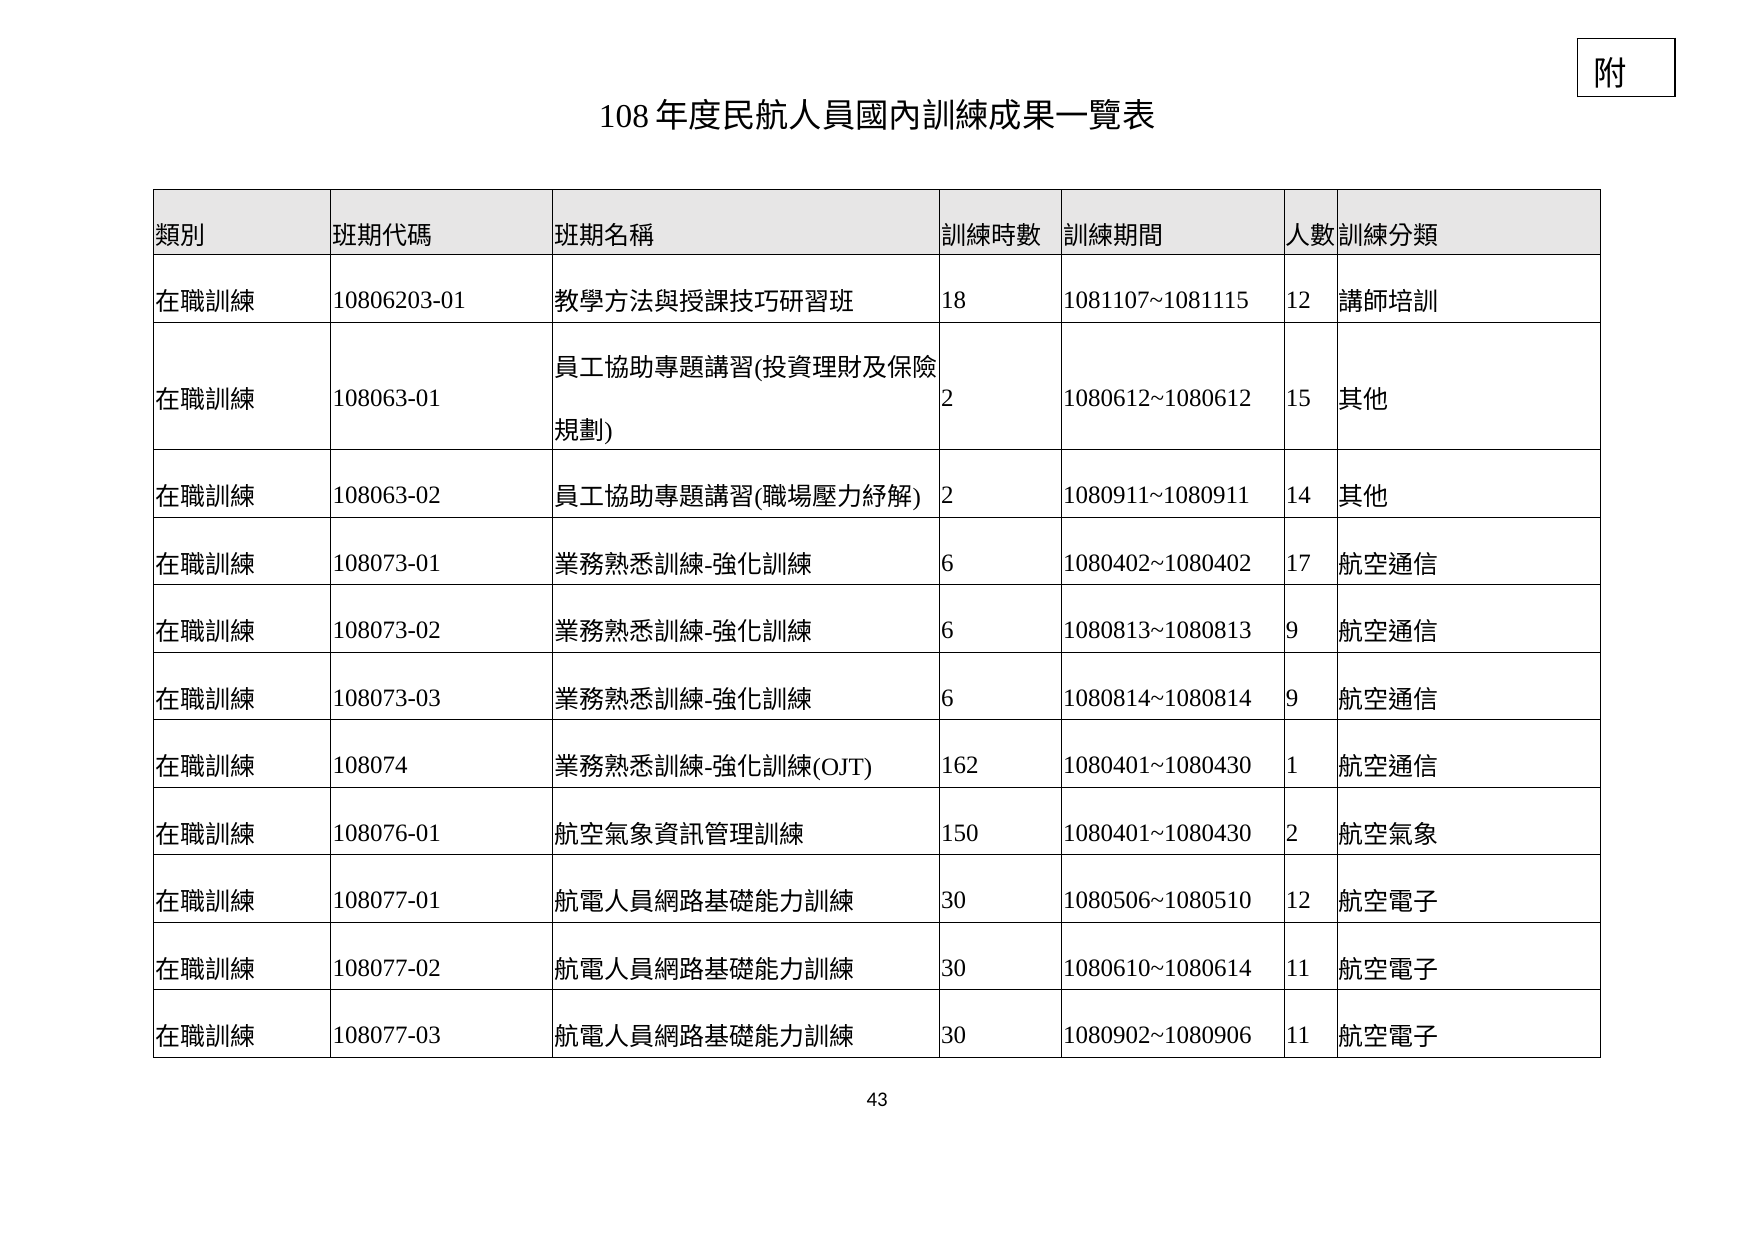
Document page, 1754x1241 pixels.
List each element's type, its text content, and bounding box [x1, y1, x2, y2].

table_cell 108063-01 [331, 323, 552, 449]
table_cell 2 [1285, 788, 1337, 854]
table_cell 10806203-01 [331, 255, 552, 322]
table_cell 2 [940, 323, 1061, 449]
table_cell 航空電子 [1338, 990, 1600, 1057]
table_cell 航空通信 [1338, 518, 1600, 584]
table_cell 在職訓練 [154, 450, 330, 517]
table_cell 1080402~1080402 [1062, 518, 1284, 584]
table_cell 1080911~1080911 [1062, 450, 1284, 517]
table_cell 1080612~1080612 [1062, 323, 1284, 449]
table_cell 業務熟悉訓練-強化訓練(OJT) [553, 720, 939, 787]
table_cell 航空通信 [1338, 585, 1600, 652]
table_cell 在職訓練 [154, 255, 330, 322]
table_header 人數 [1285, 190, 1337, 254]
table_cell 業務熟悉訓練-強化訓練 [553, 585, 939, 652]
table_cell 1080902~1080906 [1062, 990, 1284, 1057]
table_cell 108073-03 [331, 653, 552, 719]
table_cell 108063-02 [331, 450, 552, 517]
table_cell 9 [1285, 653, 1337, 719]
table_cell 1080610~1080614 [1062, 923, 1284, 989]
table_cell 在職訓練 [154, 855, 330, 922]
table_cell 108077-03 [331, 990, 552, 1057]
table_cell 108077-01 [331, 855, 552, 922]
table_cell 航空氣象資訊管理訓練 [553, 788, 939, 854]
table_header 訓練期間 [1062, 190, 1284, 254]
table_cell 講師培訓 [1338, 255, 1600, 322]
table_cell 12 [1285, 855, 1337, 922]
table_cell 航空電子 [1338, 923, 1600, 989]
table_cell 18 [940, 255, 1061, 322]
table_cell 162 [940, 720, 1061, 787]
table_cell 108074 [331, 720, 552, 787]
table_cell 航電人員網路基礎能力訓練 [553, 923, 939, 989]
table_cell 108073-02 [331, 585, 552, 652]
table_cell 航電人員網路基礎能力訓練 [553, 990, 939, 1057]
table_cell 航空電子 [1338, 855, 1600, 922]
table_header 班期名稱 [553, 190, 939, 254]
table_cell 1080401~1080430 [1062, 788, 1284, 854]
table_cell 航空通信 [1338, 720, 1600, 787]
table_cell 1080813~1080813 [1062, 585, 1284, 652]
table_cell 108073-01 [331, 518, 552, 584]
table_cell 其他 [1338, 450, 1600, 517]
table_cell 在職訓練 [154, 518, 330, 584]
table_header 訓練分類 [1338, 190, 1600, 254]
table_cell 業務熟悉訓練-強化訓練 [553, 518, 939, 584]
table_header 班期代碼 [331, 190, 552, 254]
table_cell 在職訓練 [154, 923, 330, 989]
table_cell 9 [1285, 585, 1337, 652]
table_cell 員工協助專題講習(投資理財及保險規劃) [553, 323, 939, 449]
table_cell 航空氣象 [1338, 788, 1600, 854]
table_cell 1081107~1081115 [1062, 255, 1284, 322]
table_cell 1080506~1080510 [1062, 855, 1284, 922]
table_cell 2 [940, 450, 1061, 517]
table_cell 15 [1285, 323, 1337, 449]
table_cell 150 [940, 788, 1061, 854]
table_cell 其他 [1338, 323, 1600, 449]
table_cell 1080401~1080430 [1062, 720, 1284, 787]
table_cell 在職訓練 [154, 323, 330, 449]
table_cell 在職訓練 [154, 788, 330, 854]
table_cell 航空通信 [1338, 653, 1600, 719]
table_cell 在職訓練 [154, 585, 330, 652]
table_cell 30 [940, 855, 1061, 922]
table_cell 30 [940, 990, 1061, 1057]
table_cell 6 [940, 518, 1061, 584]
table_cell 108077-02 [331, 923, 552, 989]
table_cell 員工協助專題講習(職場壓力紓解) [553, 450, 939, 517]
table_cell 11 [1285, 990, 1337, 1057]
table_cell 航電人員網路基礎能力訓練 [553, 855, 939, 922]
table_cell 30 [940, 923, 1061, 989]
table_cell 在職訓練 [154, 990, 330, 1057]
table_header 類別 [154, 190, 330, 254]
table_cell 17 [1285, 518, 1337, 584]
table_cell 在職訓練 [154, 720, 330, 787]
table_header 訓練時數 [940, 190, 1061, 254]
table_cell 14 [1285, 450, 1337, 517]
table_cell 108076-01 [331, 788, 552, 854]
table_cell 1080814~1080814 [1062, 653, 1284, 719]
table_cell 1 [1285, 720, 1337, 787]
table_cell 教學方法與授課技巧研習班 [553, 255, 939, 322]
table_cell 6 [940, 653, 1061, 719]
table_cell 12 [1285, 255, 1337, 322]
table_cell 業務熟悉訓練-強化訓練 [553, 653, 939, 719]
table_cell 6 [940, 585, 1061, 652]
table_cell 在職訓練 [154, 653, 330, 719]
table_cell 11 [1285, 923, 1337, 989]
